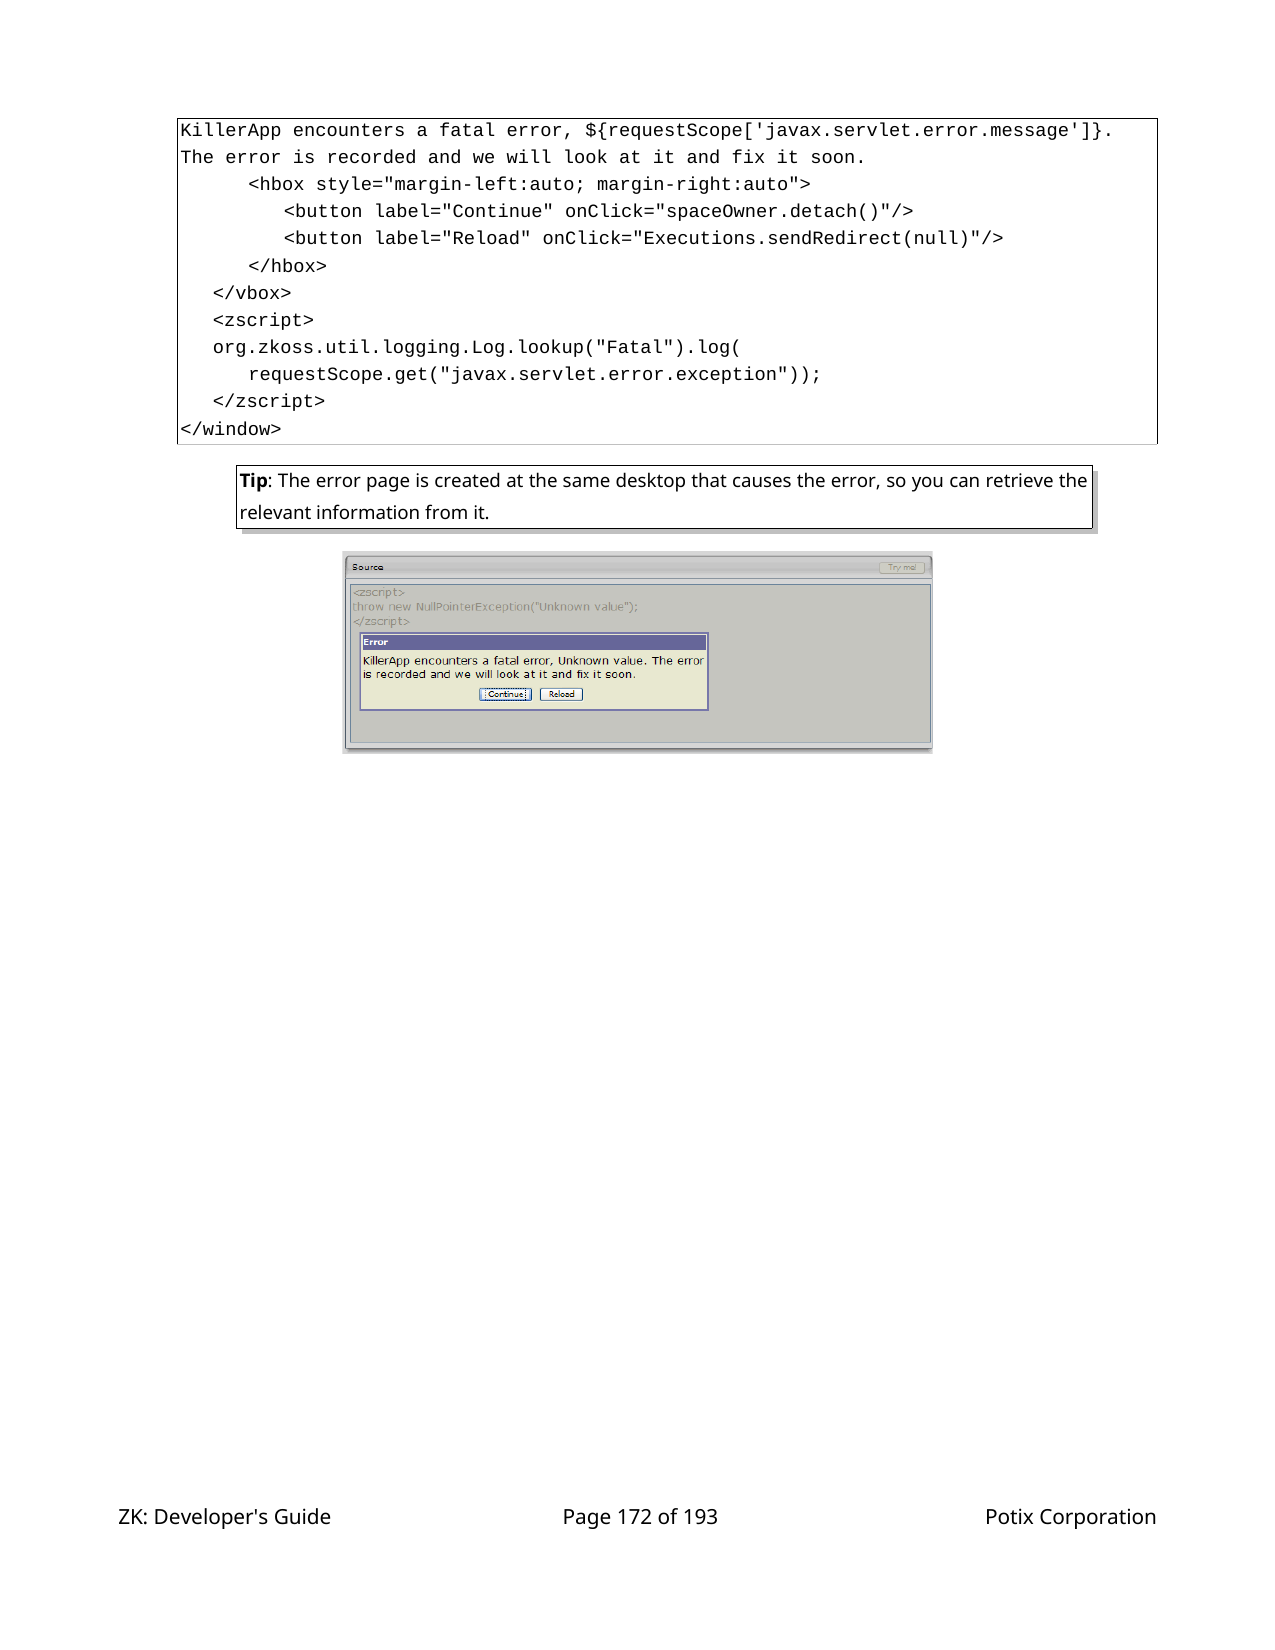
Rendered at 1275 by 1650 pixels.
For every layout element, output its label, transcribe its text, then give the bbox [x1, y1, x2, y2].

text <button label="Reload" onClick="Executions.sendRedirect(null)"/> [178, 226, 1157, 251]
text requestScope.get("javax.servlet.error.exception")); [178, 362, 1157, 386]
text <button label="Continue" onClick="spaceOwner.detach()"/> [178, 199, 1157, 223]
picture [342, 551, 933, 754]
text <hbox style="margin-left:auto; margin-right:auto"> [178, 172, 1157, 196]
text </zscript> [178, 389, 1157, 414]
text </window> [178, 417, 1157, 444]
text </vbox> [178, 281, 1157, 305]
text KillerApp encounters a fatal error, ${requestScope['javax.servlet.error.message']}. The error is recorded and we will look at it and fix it soon. [178, 119, 1157, 169]
text org.zkoss.util.logging.Log.lookup("Fatal").log( [178, 335, 1157, 359]
text Tip: The error page is created at the same desktop that causes the error, so you can retrieve the relevant information from it. [237, 466, 1092, 528]
text </hbox> [178, 253, 1157, 278]
text <zscript> [178, 308, 1157, 332]
